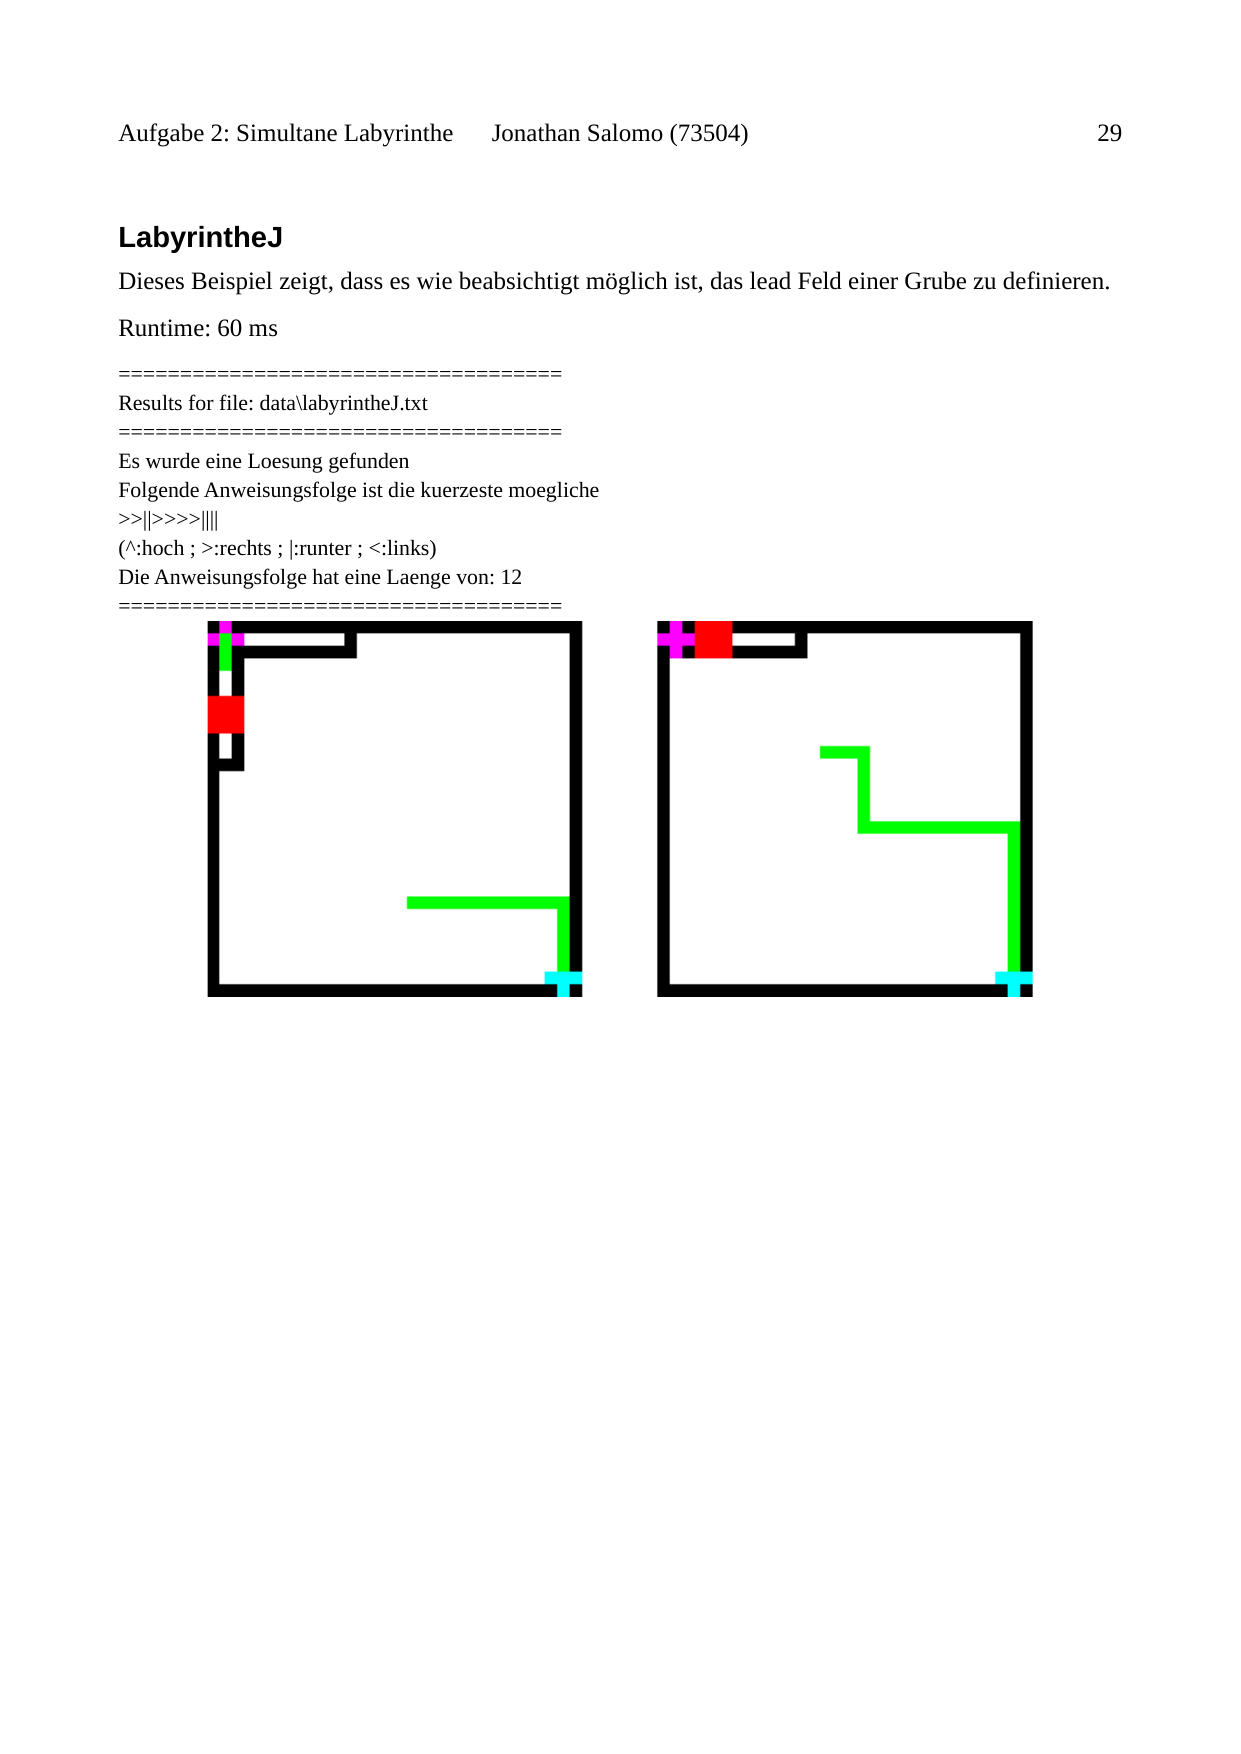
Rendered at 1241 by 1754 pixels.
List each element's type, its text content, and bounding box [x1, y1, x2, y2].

picture [207, 621, 1033, 997]
subtitle LabyrintheJ [118, 220, 1122, 253]
text (^:hoch ; >:rechts ; |:runter ; <:links) [118, 535, 1122, 560]
text Dieses Beispiel zeigt, dass es wie beabsichtigt möglich ist, das lead Feld einer Grube zu definieren. [118, 266, 1122, 295]
text Runtime: 60 ms [118, 313, 1122, 342]
text Results for file: data\labyrintheJ.txt [118, 390, 1122, 415]
text Die Anweisungsfolge hat eine Laenge von: 12 [118, 564, 1122, 589]
text ==================================== [118, 593, 1122, 618]
text ==================================== [118, 419, 1122, 444]
text Es wurde eine Loesung gefunden [118, 448, 1122, 473]
text Folgende Anweisungsfolge ist die kuerzeste moegliche [118, 477, 1122, 502]
text ==================================== [118, 361, 1122, 386]
text >>||>>>>|||| [118, 506, 1122, 531]
